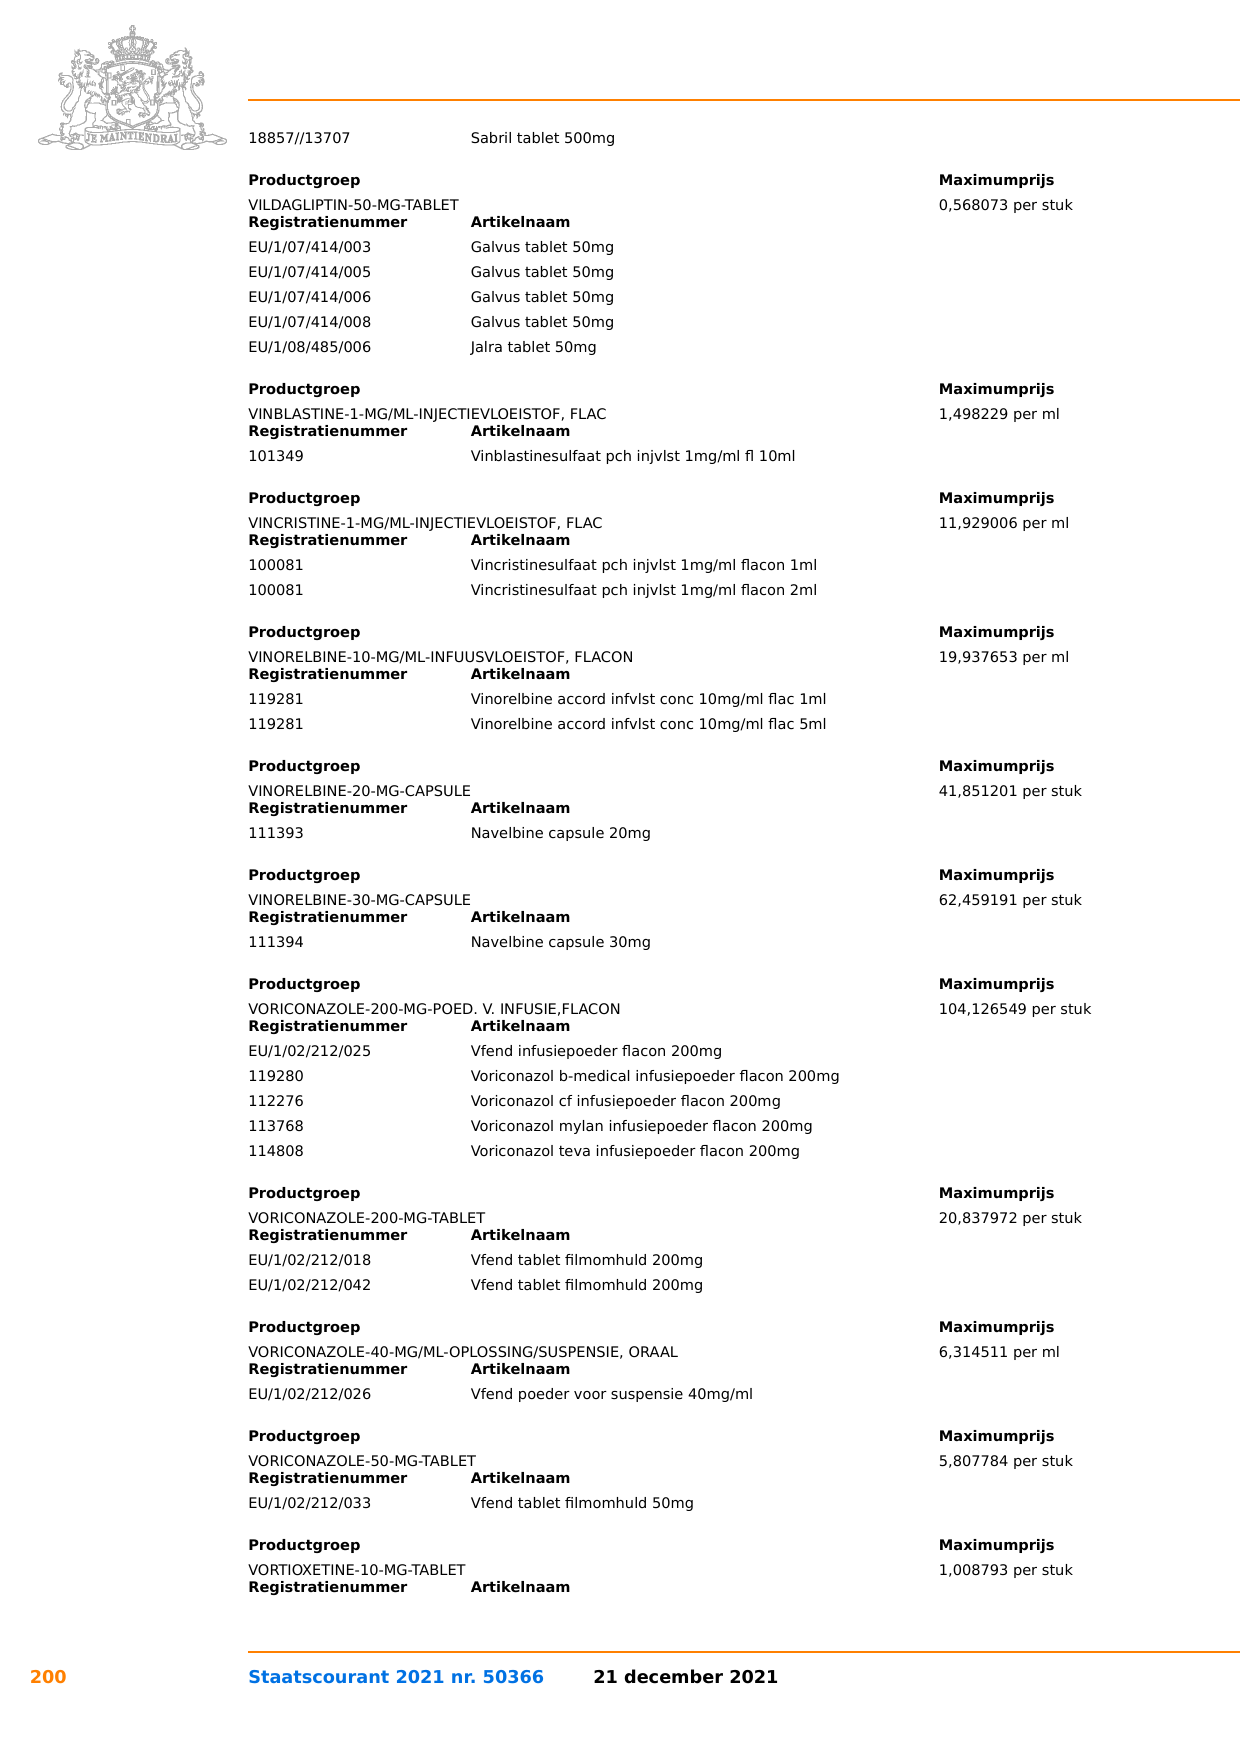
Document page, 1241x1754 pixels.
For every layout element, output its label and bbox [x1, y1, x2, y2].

picture [38, 25, 227, 150]
